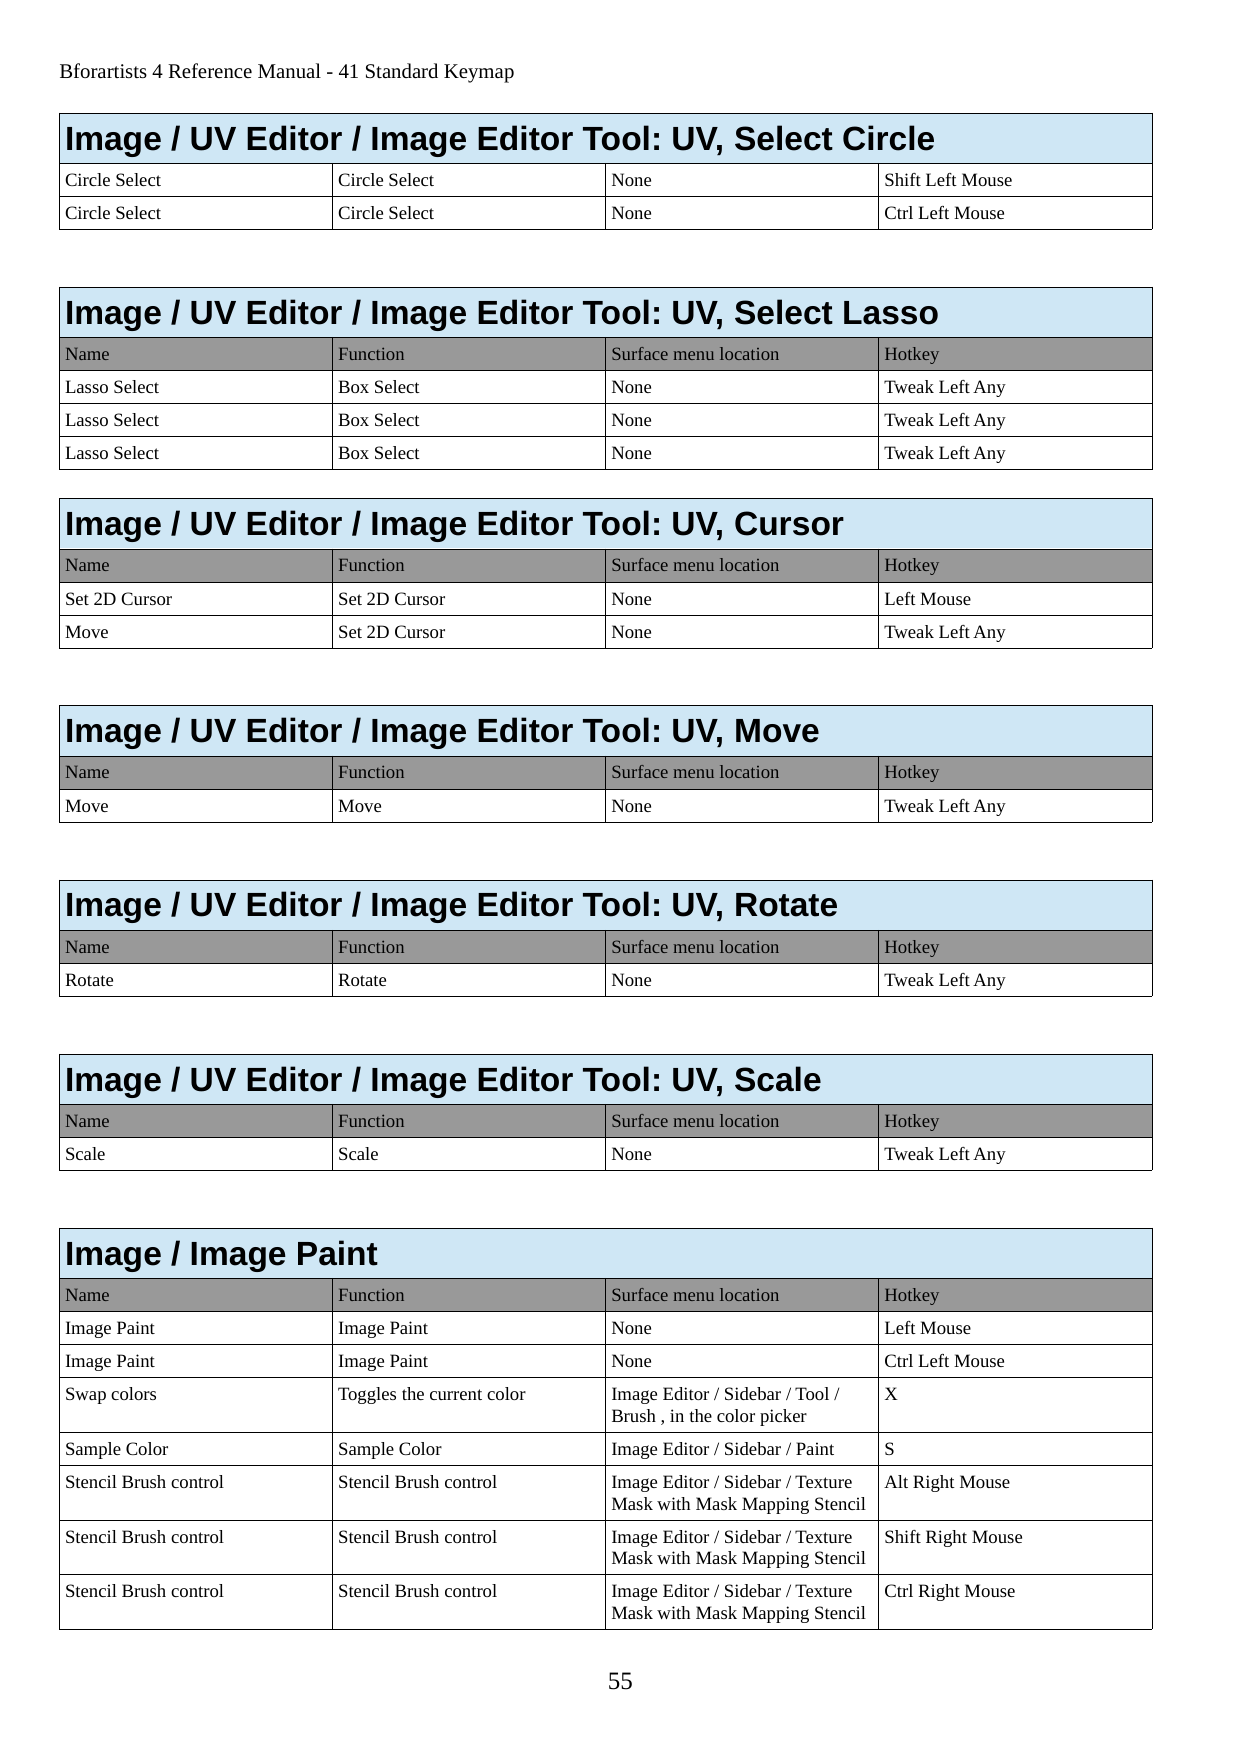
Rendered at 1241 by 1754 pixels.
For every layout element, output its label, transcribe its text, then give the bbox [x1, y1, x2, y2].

table_cell Surface menu location [606, 757, 878, 789]
table_cell Shift Right Mouse [879, 1521, 1152, 1574]
table_cell Rotate [333, 964, 605, 996]
table_cell Hotkey [879, 550, 1152, 582]
table_cell X [879, 1378, 1152, 1432]
table_cell Shift Left Mouse [879, 164, 1152, 196]
table_cell Hotkey [879, 1279, 1152, 1311]
table_cell Surface menu location [606, 931, 878, 963]
table_cell Hotkey [879, 757, 1152, 789]
table_cell Move [60, 616, 332, 648]
table_cell Function [333, 757, 605, 789]
table_cell None [606, 964, 878, 996]
table_header Image / UV Editor / Image Editor Tool: UV, Scale [60, 1055, 1152, 1104]
table_cell Hotkey [879, 931, 1152, 963]
table_cell Alt Right Mouse [879, 1466, 1152, 1520]
table_cell Image Paint [333, 1312, 605, 1344]
table_cell None [606, 164, 878, 196]
table_cell None [606, 404, 878, 436]
table_cell Stencil Brush control [60, 1575, 332, 1629]
table_cell Image Editor / Sidebar / Texture Mask with Mask Mapping Stencil [606, 1466, 878, 1520]
table_cell Surface menu location [606, 338, 878, 370]
table_cell Ctrl Left Mouse [879, 1345, 1152, 1377]
table_cell None [606, 1138, 878, 1170]
table_header Image / UV Editor / Image Editor Tool: UV, Select Circle [60, 114, 1152, 163]
table_cell Stencil Brush control [333, 1466, 605, 1520]
table_cell Hotkey [879, 338, 1152, 370]
table_cell Set 2D Cursor [333, 616, 605, 648]
table_cell None [606, 616, 878, 648]
table_cell None [606, 437, 878, 469]
table_cell Scale [333, 1138, 605, 1170]
table_cell Name [60, 1279, 332, 1311]
table_cell Name [60, 338, 332, 370]
table_cell Circle Select [60, 164, 332, 196]
table_cell Set 2D Cursor [333, 583, 605, 615]
table_cell Tweak Left Any [879, 616, 1152, 648]
table_cell Scale [60, 1138, 332, 1170]
table_cell Surface menu location [606, 1105, 878, 1137]
table_cell Name [60, 1105, 332, 1137]
table_cell Stencil Brush control [333, 1521, 605, 1574]
table_cell Lasso Select [60, 371, 332, 403]
table_header Image / UV Editor / Image Editor Tool: UV, Cursor [60, 499, 1152, 548]
table_cell Tweak Left Any [879, 437, 1152, 469]
table_cell Name [60, 550, 332, 582]
table_cell Rotate [60, 964, 332, 996]
table_cell Name [60, 931, 332, 963]
table_cell Tweak Left Any [879, 964, 1152, 996]
table_cell Image Paint [333, 1345, 605, 1377]
table_cell Circle Select [60, 197, 332, 229]
table_cell Circle Select [333, 197, 605, 229]
table_header Image / Image Paint [60, 1229, 1152, 1278]
table_cell Image Editor / Sidebar / Tool / Brush , in the color picker [606, 1378, 878, 1432]
table_cell Image Paint [60, 1312, 332, 1344]
table_cell Box Select [333, 404, 605, 436]
table_cell Image Paint [60, 1345, 332, 1377]
table_header Image / UV Editor / Image Editor Tool: UV, Move [60, 706, 1152, 756]
table_cell Set 2D Cursor [60, 583, 332, 615]
table_cell Function [333, 931, 605, 963]
table_header Image / UV Editor / Image Editor Tool: UV, Rotate [60, 881, 1152, 930]
table_cell Image Editor / Sidebar / Texture Mask with Mask Mapping Stencil [606, 1521, 878, 1574]
table_cell Function [333, 1279, 605, 1311]
table_cell Box Select [333, 371, 605, 403]
table_cell Ctrl Left Mouse [879, 197, 1152, 229]
table_cell Function [333, 338, 605, 370]
table_cell Box Select [333, 437, 605, 469]
table_cell Toggles the current color [333, 1378, 605, 1432]
table_cell Left Mouse [879, 1312, 1152, 1344]
table_cell Function [333, 550, 605, 582]
table_cell Tweak Left Any [879, 371, 1152, 403]
table_cell None [606, 790, 878, 822]
table_cell Image Editor / Sidebar / Paint [606, 1433, 878, 1465]
table_cell Tweak Left Any [879, 404, 1152, 436]
table_cell Hotkey [879, 1105, 1152, 1137]
table_cell S [879, 1433, 1152, 1465]
table_cell Lasso Select [60, 437, 332, 469]
table_cell Sample Color [333, 1433, 605, 1465]
table_cell None [606, 583, 878, 615]
table_cell Surface menu location [606, 550, 878, 582]
table_cell Tweak Left Any [879, 790, 1152, 822]
table_cell Move [60, 790, 332, 822]
table_cell Tweak Left Any [879, 1138, 1152, 1170]
table_cell Name [60, 757, 332, 789]
table_cell Surface menu location [606, 1279, 878, 1311]
table_cell Sample Color [60, 1433, 332, 1465]
table_cell None [606, 1312, 878, 1344]
table_cell Image Editor / Sidebar / Texture Mask with Mask Mapping Stencil [606, 1575, 878, 1629]
table_cell Circle Select [333, 164, 605, 196]
table_cell None [606, 1345, 878, 1377]
table_cell Lasso Select [60, 404, 332, 436]
table_cell Stencil Brush control [333, 1575, 605, 1629]
table_cell None [606, 197, 878, 229]
table_cell Swap colors [60, 1378, 332, 1432]
table_header Image / UV Editor / Image Editor Tool: UV, Select Lasso [60, 288, 1152, 337]
table_cell Move [333, 790, 605, 822]
table_cell Function [333, 1105, 605, 1137]
table_cell None [606, 371, 878, 403]
table_cell Stencil Brush control [60, 1466, 332, 1520]
table_cell Ctrl Right Mouse [879, 1575, 1152, 1629]
table_cell Stencil Brush control [60, 1521, 332, 1574]
table_cell Left Mouse [879, 583, 1152, 615]
